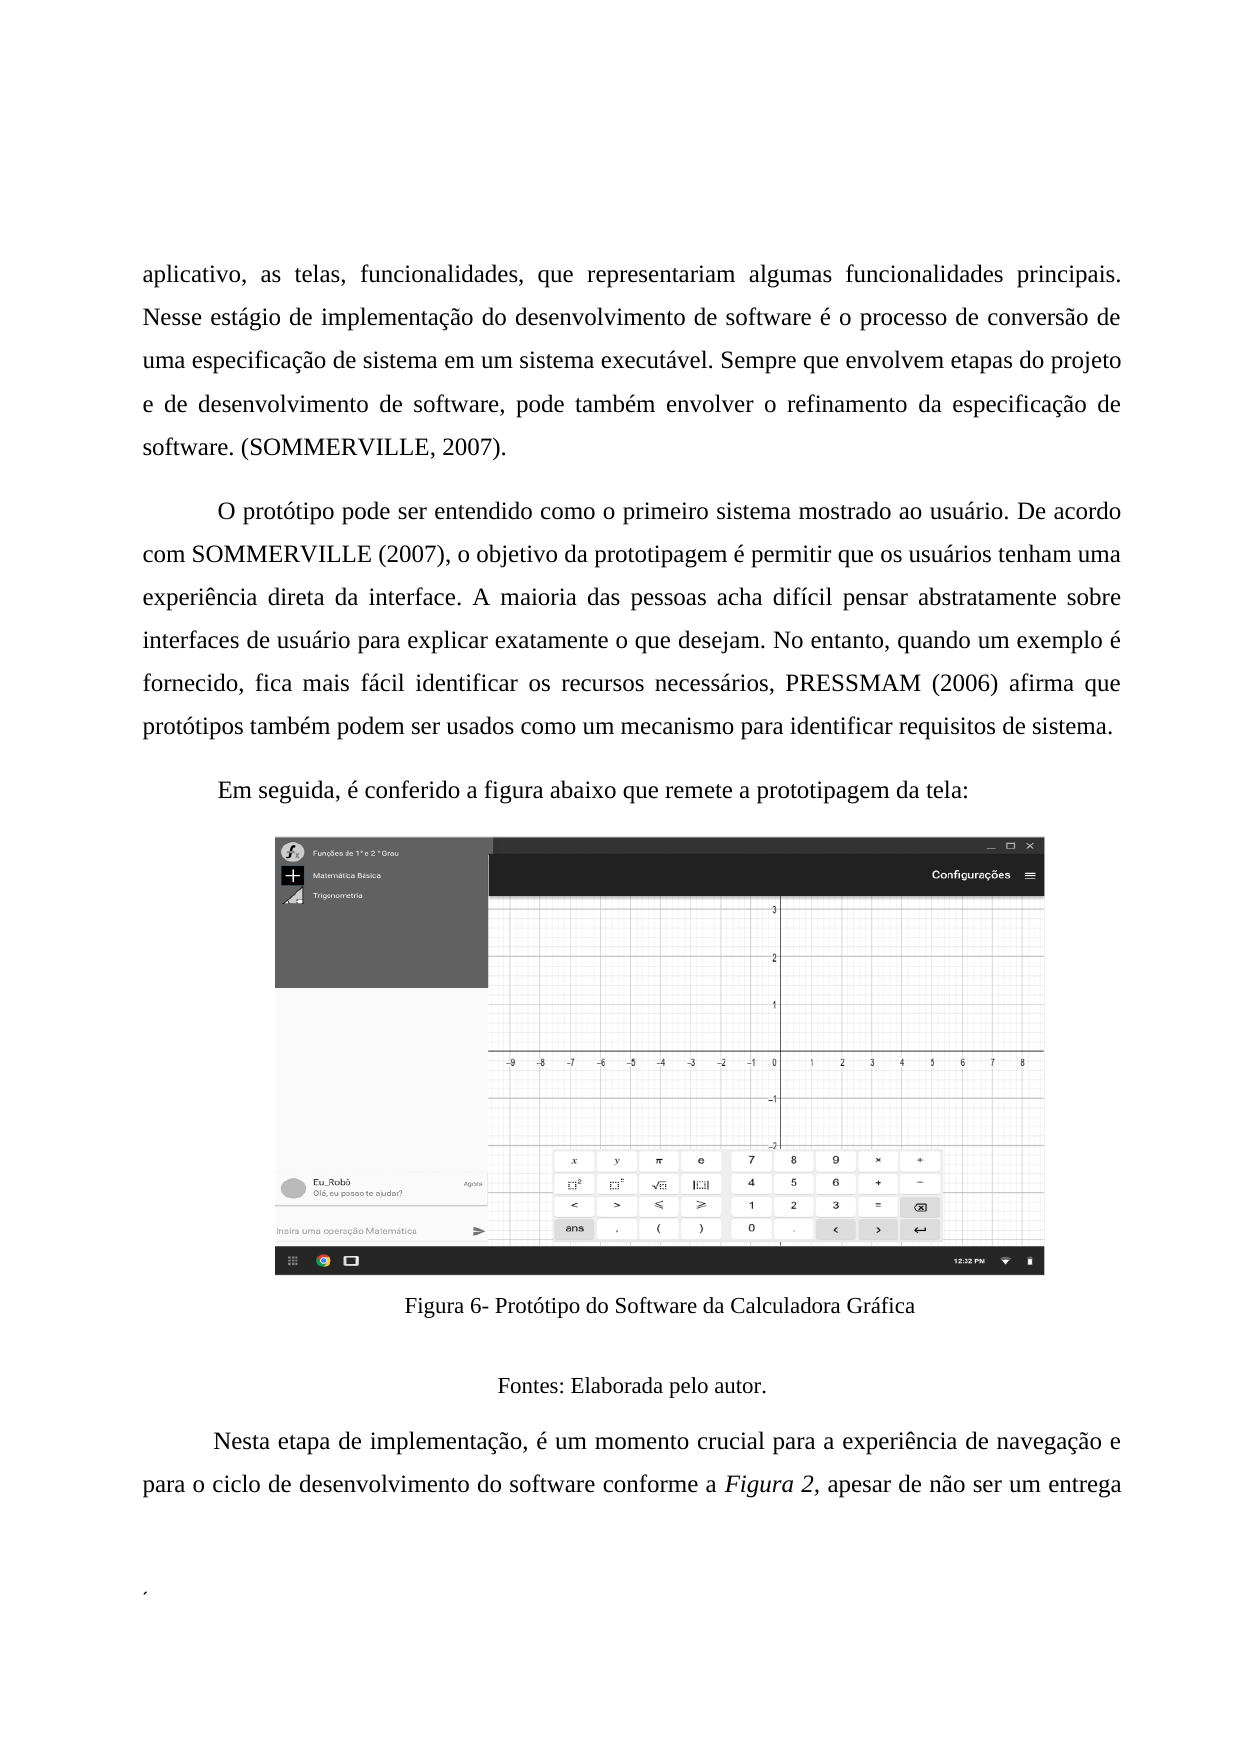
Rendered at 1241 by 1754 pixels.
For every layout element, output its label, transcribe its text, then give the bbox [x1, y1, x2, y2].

text Em seguida, é conferido a figura abaixo que remete a prototipagem da tela: [142, 775, 1122, 804]
text Figura 6- Protótipo do Software da Calculadora Gráfica [246, 1276, 1074, 1318]
text Nesta etapa de implementação, é um momento crucial para a experiência de navegação e para o ciclo de desenvolvimento do software conforme a Figura 2, apesar de não ser um entrega [142, 1426, 1122, 1498]
picture [275, 836, 1045, 1276]
text aplicativo, as telas, funcionalidades, que representariam algumas funcionalidades principais. Nesse estágio de implementação do desenvolvimento de software é o processo de conversão de uma especificação de sistema em um sistema executável. Sempre que envolvem etapas do projeto e de desenvolvimento de software, pode também envolver o refinamento da especificação de software. (SOMMERVILLE, 2007). [142, 259, 1122, 461]
text Fontes: Elaborada pelo autor. [142, 1276, 1122, 1398]
text [246, 1318, 1074, 1323]
text O protótipo pode ser entendido como o primeiro sistema mostrado ao usuário. De acordo com SOMMERVILLE (2007), o objetivo da prototipagem é permitir que os usuários tenham uma experiência direta da interface. A maioria das pessoas acha difícil pensar abstratamente sobre interfaces de usuário para explicar exatamente o que desejam. No entanto, quando um exemplo é fornecido, fica mais fácil identificar os recursos necessários, PRESSMAM (2006) afirma que protótipos também podem ser usados como um mecanismo para identificar requisitos de sistema. [142, 496, 1122, 740]
text [246, 823, 1074, 836]
